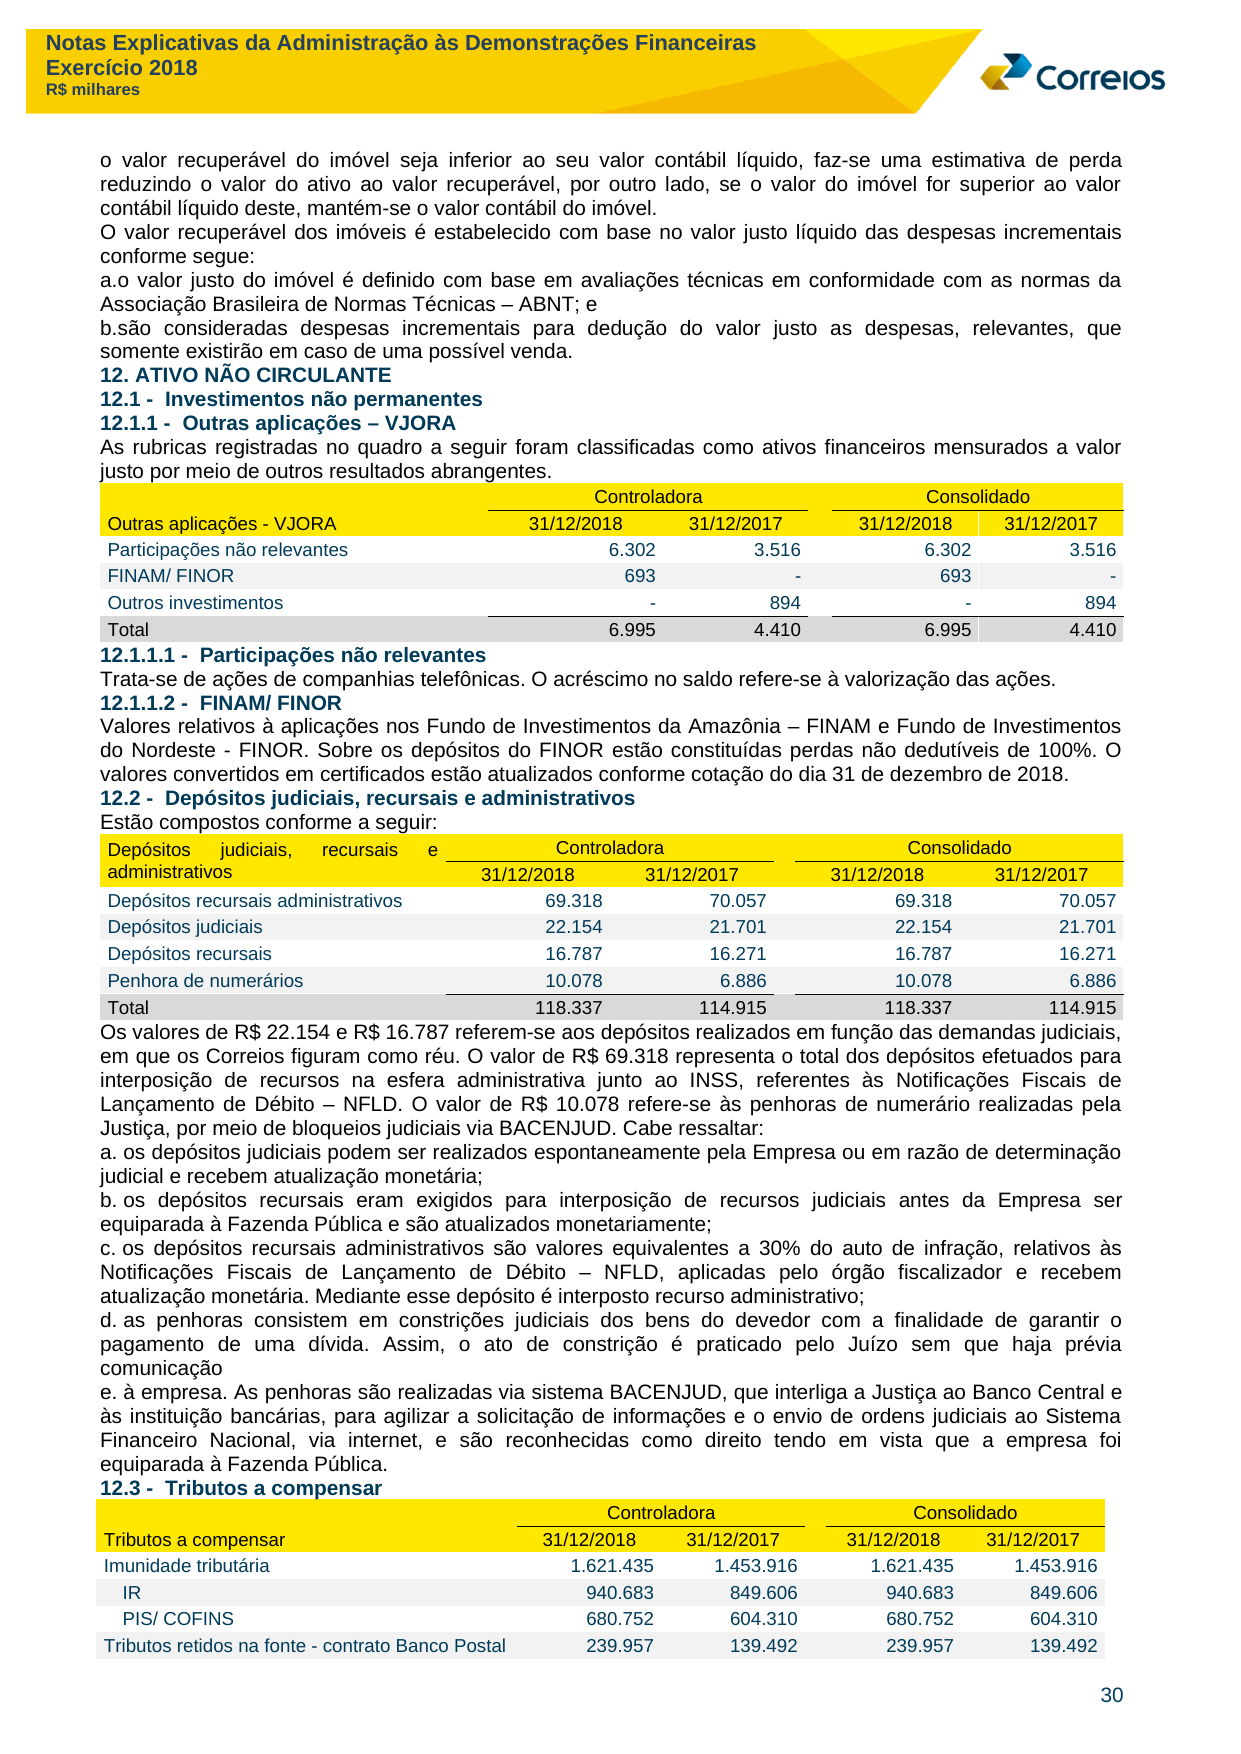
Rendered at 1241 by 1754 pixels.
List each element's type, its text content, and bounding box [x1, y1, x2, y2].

table_cell 31/12/2017 [961, 1527, 1105, 1552]
table_cell 16.271 [610, 940, 774, 967]
table_cell Depósitos judiciais [100, 914, 446, 940]
picture [1071, 920, 1075, 931]
list à empresa. As penhoras são realizadas via sistema BACENJUD, que interliga a Justiça ao Banco Central e às instituição bancárias, para agilizar a solicitação de informações e o envio de ordens judiciais ao Sistema Financeiro Nacional, via internet, e são reconhecidas como direito tendo em vista que a empresa foi equiparada à Fazenda Pública. [100, 1379, 1123, 1475]
table_cell [808, 536, 832, 563]
table_cell [805, 1526, 826, 1552]
table_cell 1.621.435 [826, 1553, 961, 1579]
table_cell [774, 914, 795, 940]
table_cell 118.337 [446, 995, 610, 1020]
table_cell PIS/ COFINS [96, 1606, 517, 1632]
table_cell Tributos a compensar [96, 1526, 517, 1552]
table_cell 6.886 [610, 967, 774, 993]
table_cell [805, 1553, 826, 1579]
table_cell 114.915 [959, 995, 1123, 1020]
table_cell 680.752 [826, 1606, 961, 1632]
table_cell 693 [488, 563, 663, 589]
table_cell 114.915 [610, 995, 774, 1020]
table_cell [808, 563, 832, 589]
text O valor recuperável dos imóveis é estabelecido com base no valor justo líquido das despesas incrementais conforme segue: [100, 219, 1123, 267]
table_header [96, 1499, 517, 1526]
picture [1097, 543, 1101, 554]
list os depósitos recursais eram exigidos para interposição de recursos judiciais antes da Empresa ser equiparada à Fazenda Pública e são atualizados monetariamente; [100, 1188, 1123, 1236]
table_header [805, 1499, 826, 1526]
table_header Controladora [517, 1499, 805, 1526]
table_cell 894 [979, 589, 1123, 616]
table_cell 6.995 [832, 617, 978, 642]
table_cell Total [100, 616, 488, 642]
table_cell Total [100, 994, 446, 1020]
picture [109, 569, 118, 582]
table_cell 31/12/2018 [832, 511, 978, 536]
table_cell Depósitos recursais administrativos [100, 887, 446, 914]
table_cell Penhora de numerários [100, 967, 446, 993]
table_cell - [832, 589, 978, 616]
table_header [774, 834, 795, 861]
picture [26, 29, 1192, 114]
table_cell 940.683 [517, 1579, 661, 1606]
table_cell Depósitos recursais [100, 940, 446, 967]
table_cell 849.606 [661, 1579, 805, 1606]
text o valor recuperável do imóvel seja inferior ao seu valor contábil líquido, faz-se uma estimativa de perda reduzindo o valor do ativo ao valor recuperável, por outro lado, se o valor do imóvel for superior ao valor contábil líquido deste, mantém-se o valor contábil do imóvel. [100, 148, 1123, 219]
table_cell 10.078 [795, 967, 959, 993]
table_cell 22.154 [795, 914, 959, 940]
table_cell 118.337 [795, 995, 959, 1020]
table_cell 22.154 [446, 914, 610, 940]
table_cell 6.302 [488, 536, 663, 563]
table_cell 4.410 [979, 617, 1123, 642]
table_header Consolidado [826, 1499, 1105, 1526]
table_cell [805, 1632, 826, 1659]
table_cell [774, 861, 795, 887]
table_cell 31/12/2017 [661, 1527, 805, 1552]
table_cell [774, 967, 795, 993]
table_cell 16.787 [795, 940, 959, 967]
list as penhoras consistem em constrições judiciais dos bens do devedor com a finalidade de garantir o pagamento de uma dívida. Assim, o ato de constrição é praticado pelo Juízo sem que haja prévia comunicação [100, 1308, 1123, 1379]
picture [124, 1612, 131, 1618]
table_cell FINAM/ FINOR [100, 563, 488, 589]
table_cell Outros investimentos [100, 589, 488, 616]
table_cell 239.957 [517, 1632, 661, 1659]
picture [109, 947, 115, 958]
table_header Consolidado [795, 834, 1123, 861]
table_cell Imunidade tributária [96, 1553, 517, 1579]
table_cell 6.995 [488, 617, 663, 642]
list os depósitos judiciais podem ser realizados espontaneamente pela Empresa ou em razão de determinação judicial e recebem atualização monetária; [100, 1140, 1123, 1188]
table_cell 139.492 [961, 1632, 1105, 1659]
text Estão compostos conforme a seguir: [100, 810, 1123, 834]
table_cell 3.516 [663, 536, 808, 563]
subtitle Depósitos judiciais, recursais e administrativos [100, 786, 1123, 810]
table_cell [774, 994, 795, 1020]
table_header [808, 483, 832, 510]
text Valores relativos à aplicações nos Fundo de Investimentos da Amazônia – FINAM e Fundo de Investimentos do Nordeste - FINOR. Sobre os depósitos do FINOR estão constituídas perdas não dedutíveis de 100%. O valores convertidos em certificados estão atualizados conforme cotação do dia 31 de dezembro de 2018. [100, 714, 1123, 786]
table_cell 604.310 [961, 1606, 1105, 1632]
table_cell [774, 940, 795, 967]
subtitle Investimentos não permanentes [100, 387, 1123, 411]
table_cell [808, 589, 832, 616]
table_header Consolidado [832, 483, 1123, 510]
table_cell 31/12/2018 [446, 862, 610, 887]
table_cell [805, 1579, 826, 1606]
table_cell 693 [832, 563, 978, 589]
table_cell [805, 1606, 826, 1632]
table_cell 31/12/2018 [795, 862, 959, 887]
table_cell 1.453.916 [661, 1553, 805, 1579]
picture [109, 543, 116, 549]
table_cell 10.078 [446, 967, 610, 993]
table_cell 31/12/2017 [663, 511, 808, 536]
table_cell 680.752 [517, 1606, 661, 1632]
table_cell 6.302 [832, 536, 978, 563]
list são consideradas despesas incrementais para dedução do valor justo as despesas, relevantes, que somente existirão em caso de uma possível venda. [100, 315, 1123, 363]
subtitle Participações não relevantes [100, 642, 1123, 666]
table_cell Tributos retidos na fonte - contrato Banco Postal [96, 1632, 517, 1659]
table_cell 6.886 [959, 967, 1123, 993]
picture [872, 1559, 876, 1570]
table_cell 69.318 [795, 887, 959, 914]
table_cell 31/12/2017 [959, 862, 1123, 887]
table_cell - [488, 589, 663, 616]
table_cell 940.683 [826, 1579, 961, 1606]
table_header Depósitos judiciais, recursais e administrativos [100, 834, 446, 887]
table_cell [808, 616, 832, 642]
picture [109, 894, 115, 905]
table_header Controladora [446, 834, 774, 861]
subtitle FINAM/ FINOR [100, 690, 1123, 714]
table_cell 16.271 [959, 940, 1123, 967]
table_cell 4.410 [663, 617, 808, 642]
picture [711, 947, 715, 958]
picture [109, 974, 116, 980]
table_cell 21.701 [610, 914, 774, 940]
table_cell 239.957 [826, 1632, 961, 1659]
table_cell 31/12/2018 [826, 1527, 961, 1552]
table_cell [808, 510, 832, 536]
table_cell 69.318 [446, 887, 610, 914]
table_cell 1.453.916 [961, 1553, 1105, 1579]
subtitle ATIVO NÃO CIRCULANTE [100, 363, 1123, 387]
table_cell 604.310 [661, 1606, 805, 1632]
subtitle Tributos a compensar [100, 1475, 1123, 1499]
table_cell 70.057 [959, 887, 1123, 914]
text Trata-se de ações de companhias telefônicas. O acréscimo no saldo refere-se à valorização das ações. [100, 666, 1123, 690]
table_cell 31/12/2017 [610, 862, 774, 887]
subtitle Outras aplicações – VJORA [100, 411, 1123, 435]
table_cell 31/12/2017 [979, 511, 1123, 536]
table_cell - [663, 563, 808, 589]
table_cell 849.606 [961, 1579, 1105, 1606]
text As rubricas registradas no quadro a seguir foram classificadas como ativos financeiros mensurados a valor justo por meio de outros resultados abrangentes. [100, 435, 1123, 483]
table_cell 31/12/2018 [517, 1527, 661, 1552]
table_cell Outras aplicações - VJORA [100, 510, 488, 536]
table_cell 139.492 [661, 1632, 805, 1659]
table_cell [774, 887, 795, 914]
table_header [100, 483, 488, 510]
table_cell 70.057 [610, 887, 774, 914]
table_cell 3.516 [979, 536, 1123, 563]
picture [109, 920, 115, 931]
table_cell 894 [663, 589, 808, 616]
list o valor justo do imóvel é definido com base em avaliações técnicas em conformidade com as normas da Associação Brasileira de Normas Técnicas – ABNT; e [100, 267, 1123, 315]
table_cell 31/12/2018 [488, 511, 663, 536]
list os depósitos recursais administrativos são valores equivalentes a 30% do auto de infração, relativos às Notificações Fiscais de Lançamento de Débito – NFLD, aplicadas pelo órgão fiscalizador e recebem atualização monetária. Mediante esse depósito é interposto recurso administrativo; [100, 1236, 1123, 1308]
picture [572, 1559, 576, 1570]
table_header Controladora [488, 483, 808, 510]
text Os valores de R$ 22.154 e R$ 16.787 referem-se aos depósitos realizados em função das demandas judiciais, em que os Correios figuram como réu. O valor de R$ 69.318 representa o total dos depósitos efetuados para interposição de recursos na esfera administrativa junto ao INSS, referentes às Notificações Fiscais de Lançamento de Débito – NFLD. O valor de R$ 10.078 refere-se às penhoras de numerário realizadas pela Justiça, por meio de bloqueios judiciais via BACENJUD. Cabe ressaltar: [100, 1020, 1123, 1140]
table_cell IR [96, 1579, 517, 1606]
table_cell Participações não relevantes [100, 536, 488, 563]
table_cell 21.701 [959, 914, 1123, 940]
table_cell 16.787 [446, 940, 610, 967]
table_cell 1.621.435 [517, 1553, 661, 1579]
table_cell - [979, 563, 1123, 589]
